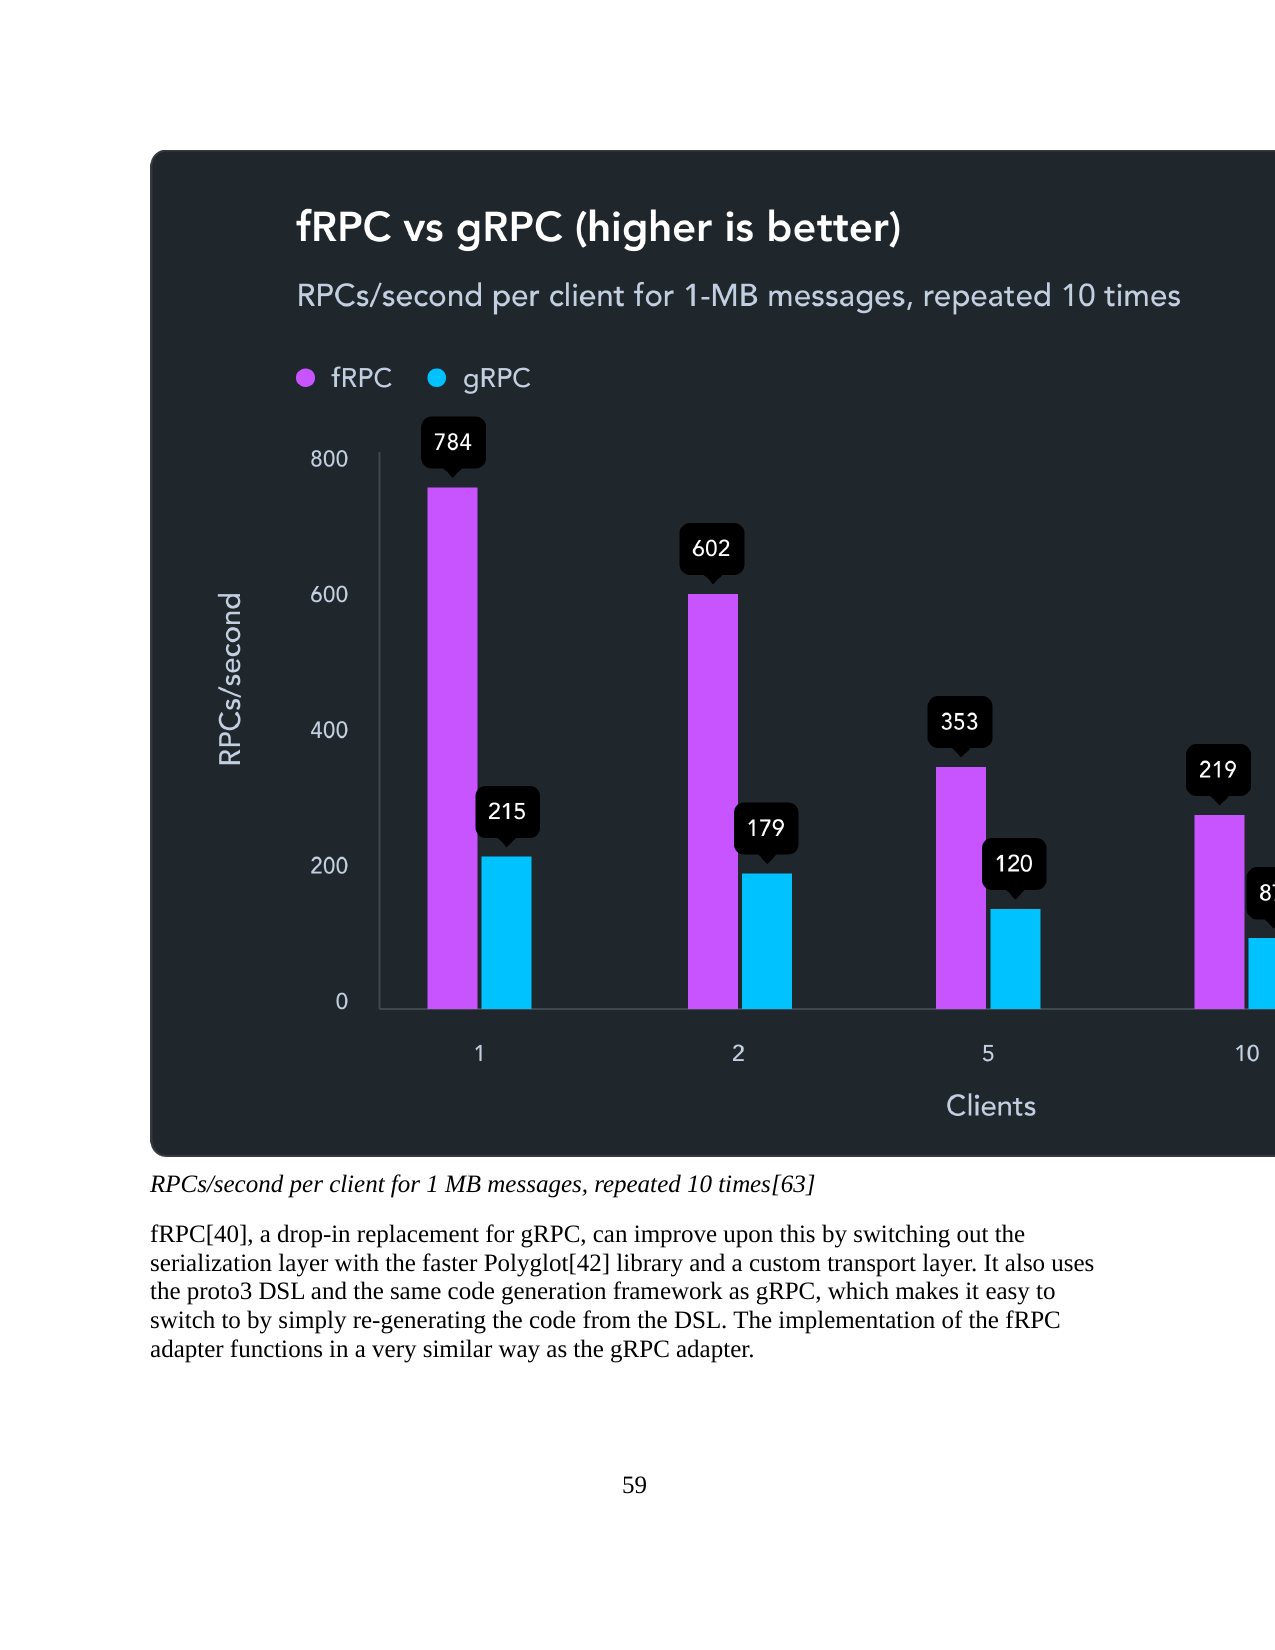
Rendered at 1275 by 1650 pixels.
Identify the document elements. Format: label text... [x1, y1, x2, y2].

text fRPC[40], a drop-in replacement for gRPC, can improve upon this by switching out the serialization layer with the faster Polyglot[42] library and a custom transport layer. It also uses the proto3 DSL and the same code generation framework as gRPC, which makes it easy to switch to by simply re-generating the code from the DSL. The implementation of the fRPC adapter functions in a very similar way as the gRPC adapter. [150, 1219, 1125, 1363]
text RPCs/second per client for 1 MB messages, repeated 10 times[63] [150, 1169, 1125, 1197]
picture [150, 150, 1275, 1157]
